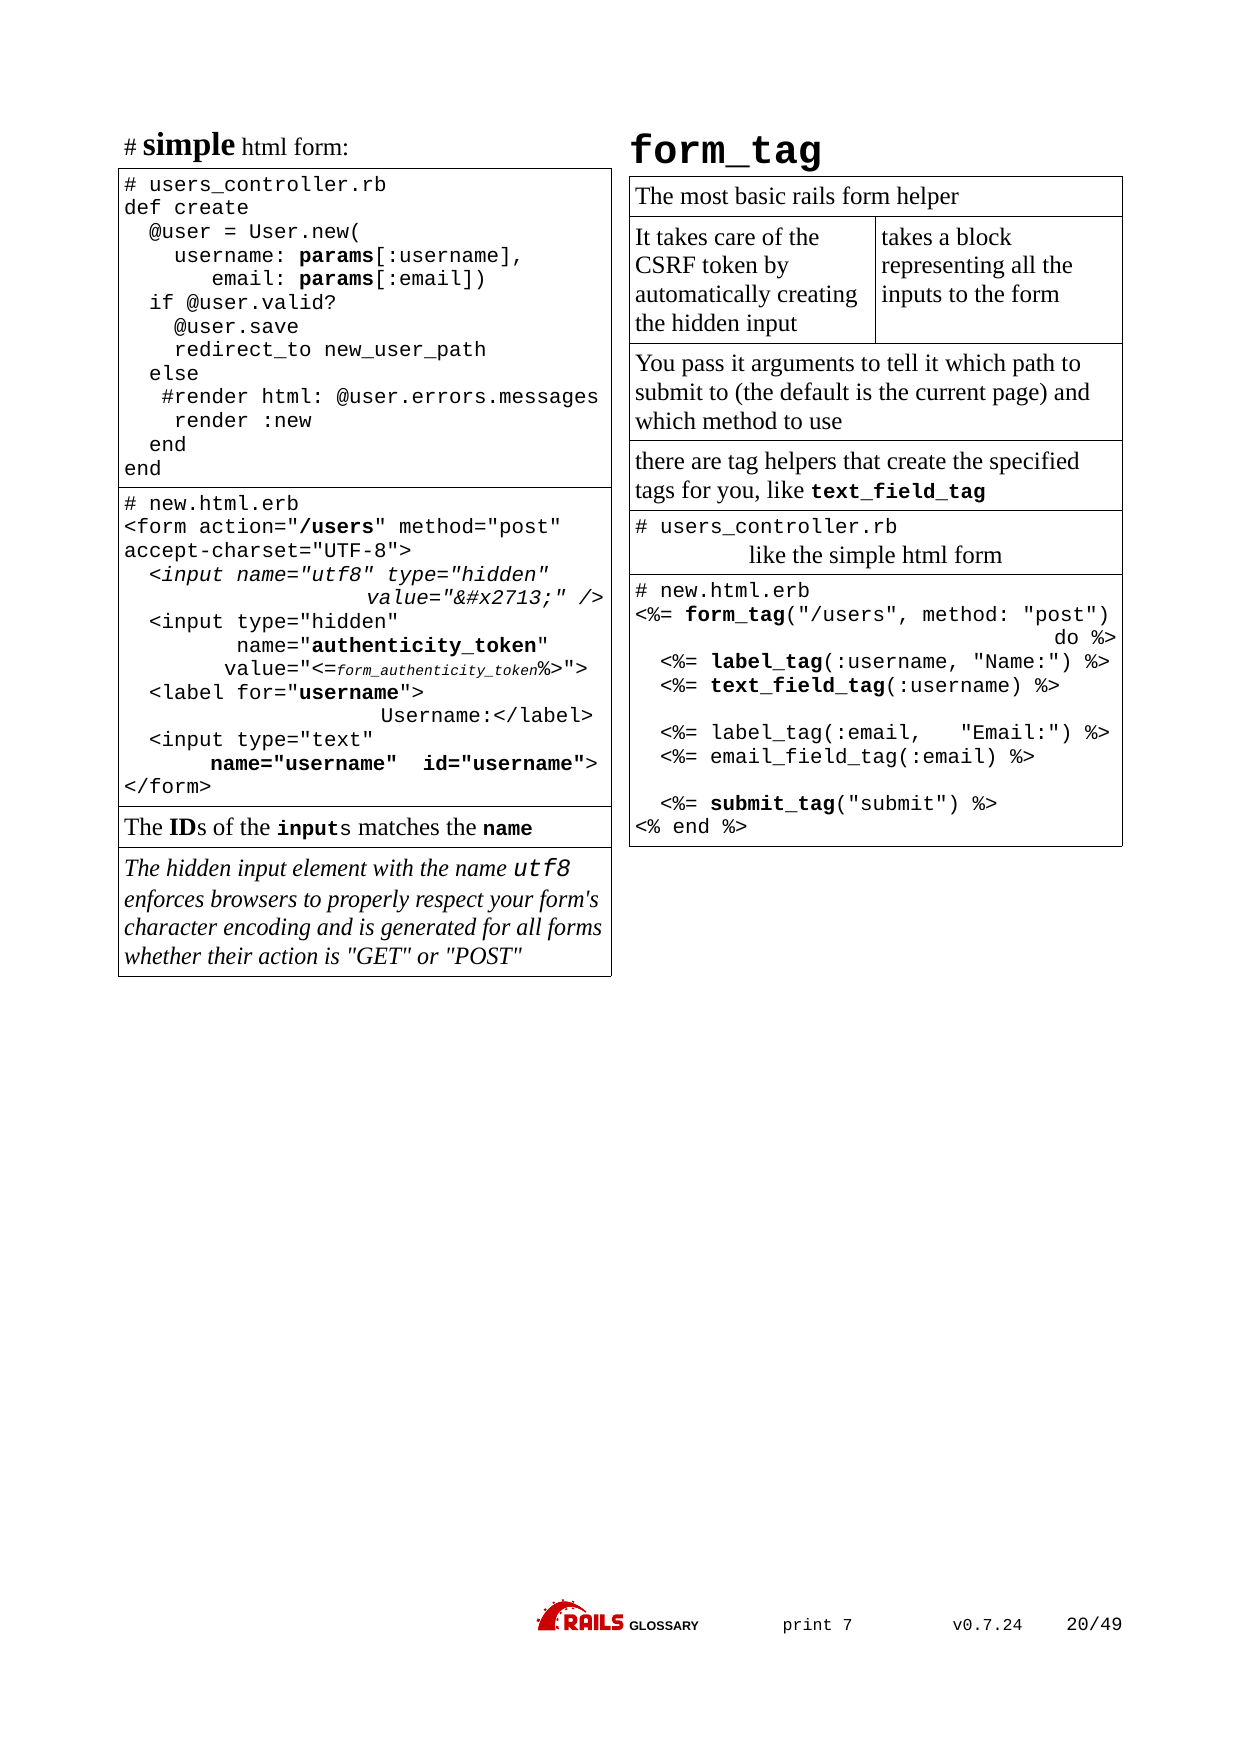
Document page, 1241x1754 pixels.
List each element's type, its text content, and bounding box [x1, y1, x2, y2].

table_cell takes a block representing all the inputs to the form [876, 217, 1122, 342]
table_cell The hidden input element with the name utf8 enforces browsers to properly respect your form's character encoding and is generated for all forms whether their action is "GET" or "POST" [119, 848, 611, 976]
table_cell # new.html.erb <form action="/users" method="post" accept-charset="UTF-8"> <input name="utf8" type="hidden" value="&#x2713;" /> <input type="hidden" name="authenticity_token" value="<=form_authenticity_token%>"> <label for="username"> Username:</label> <input type="text" name="username" id="username"> </form> [119, 488, 611, 806]
table_cell The IDs of the inputs matches the name [119, 807, 611, 847]
table_cell # users_controller.rb like the simple html form [630, 511, 1122, 574]
subtitle form_tag [629, 130, 1122, 176]
table_header The most basic rails form helper [630, 177, 1122, 216]
table_header You pass it arguments to tell it which path to submit to (the default is the current page) and which method to use [630, 344, 1122, 440]
table_cell there are tag helpers that create the specified tags for you, like text_field_tag [630, 441, 1122, 510]
table_cell # users_controller.rb def create @user = User.new( username: params[:username], email: params[:email]) if @user.valid? @user.save redirect_to new_user_path else #render html: @user.errors.messages render :new end end [119, 169, 611, 487]
table_header # simple html form: [118, 118, 611, 168]
table_cell It takes care of the CSRF token by automatically creating the hidden input [630, 217, 875, 342]
table_cell # new.html.erb <%= form_tag("/users", method: "post") do %> <%= label_tag(:username, "Name:") %> <%= text_field_tag(:username) %> <%= label_tag(:email, "Email:") %> <%= email_field_tag(:email) %> <%= submit_tag("submit") %> <% end %> [630, 575, 1122, 846]
